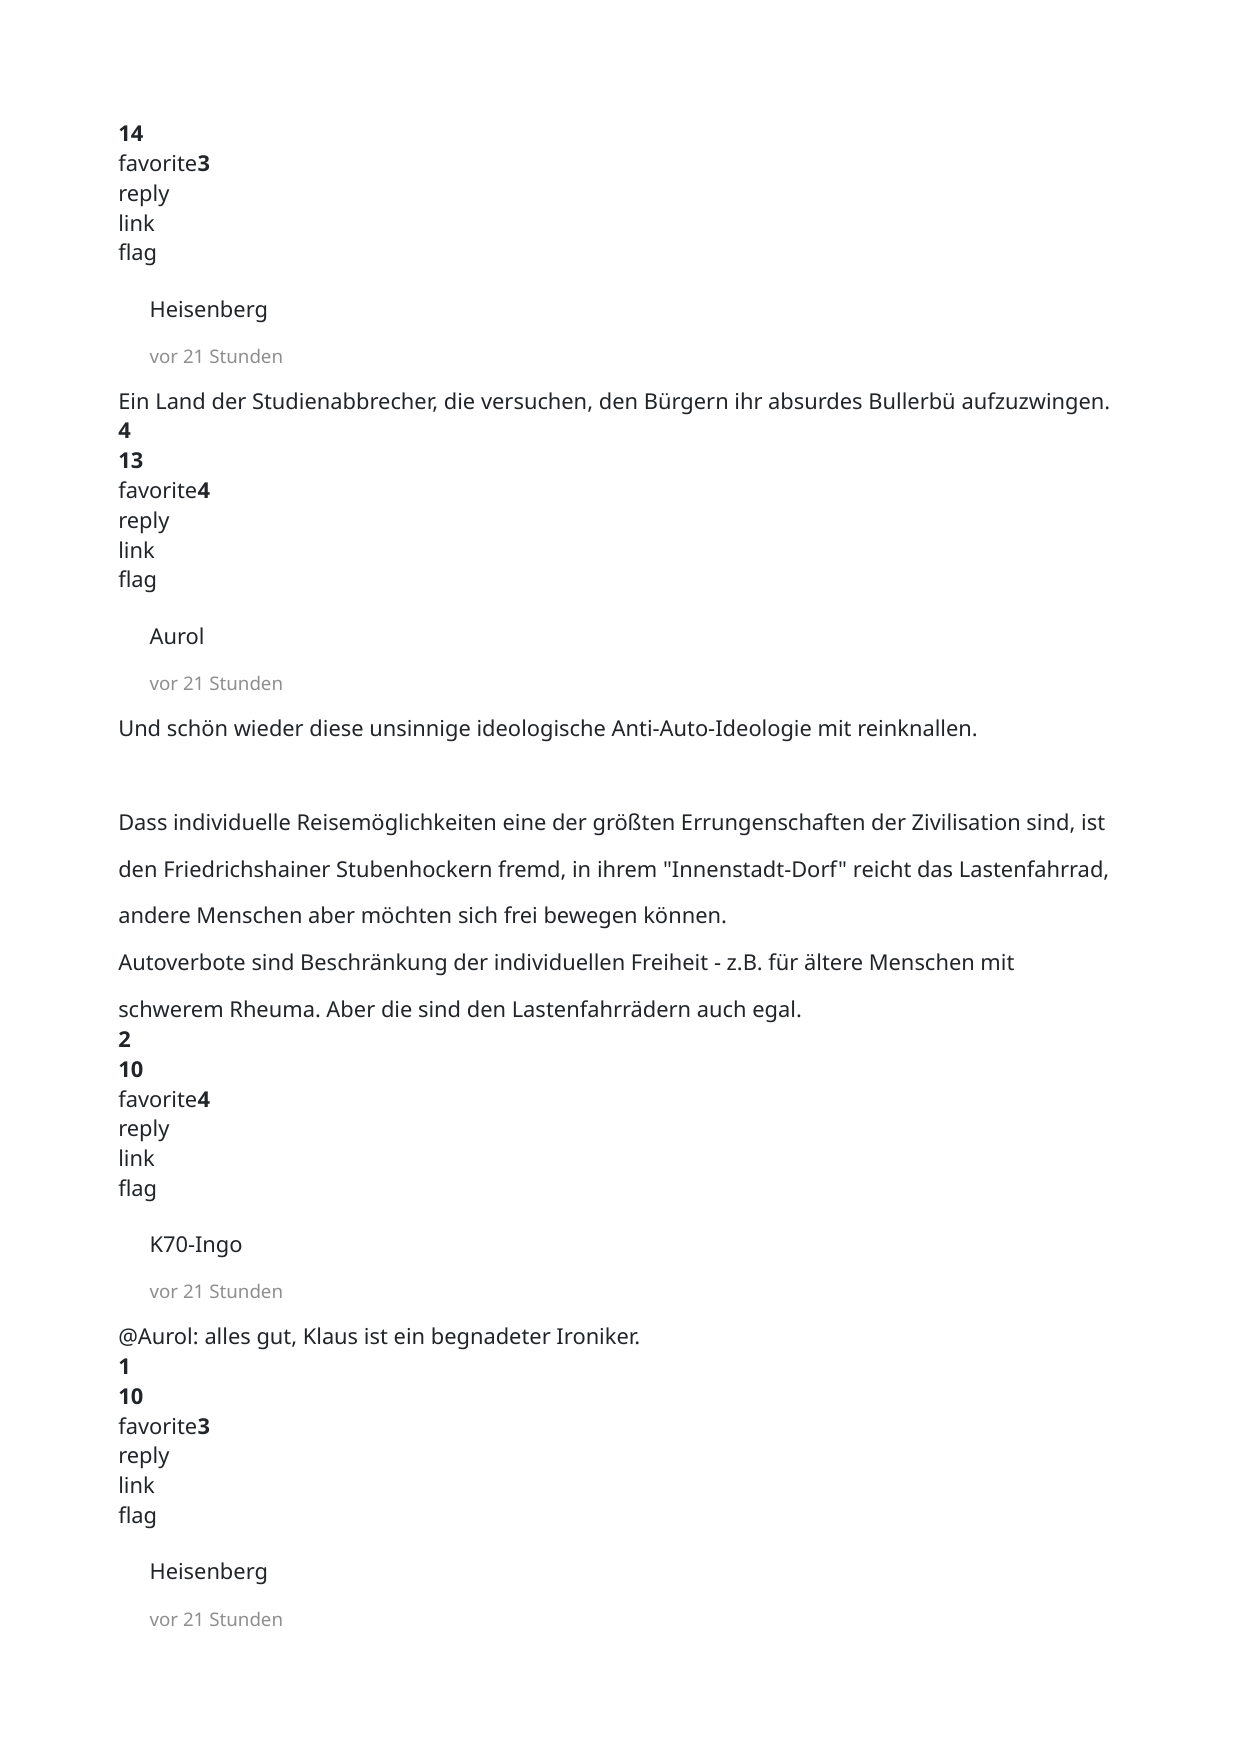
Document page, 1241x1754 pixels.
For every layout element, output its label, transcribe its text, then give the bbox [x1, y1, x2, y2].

text link [118, 1470, 1122, 1500]
text flag [118, 564, 1122, 594]
text link [118, 1143, 1122, 1173]
text Und schön wieder diese unsinnige ideologische Anti-Auto-Ideologie mit reinknallen. Dass individuelle Reisemöglichkeiten eine der größten Errungenschaften der Zivilisation sind, ist den Friedrichshainer Stubenhockern fremd, in ihrem "Innenstadt-Dorf" reicht das Lastenfahrrad, andere Menschen aber möchten sich frei bewegen können. Autoverbote sind Beschränkung der individuellen Freiheit - z.B. für ältere Menschen mit schwerem Rheuma. Aber die sind den Lastenfahrrädern auch egal. [118, 696, 1122, 1024]
text @Aurol: alles gut, Klaus ist ein begnadeter Ironiker. [118, 1304, 1122, 1351]
text 4 [118, 416, 1122, 445]
text favorite3 [118, 1411, 1122, 1441]
text vor 21 Stunden [149, 339, 1122, 369]
text 2 [118, 1024, 1122, 1054]
text reply [118, 178, 1122, 207]
text Ein Land der Studienabbrecher, die versuchen, den Bürgern ihr absurdes Bullerbü aufzuzwingen. [118, 369, 1122, 416]
text link [118, 535, 1122, 564]
text flag [118, 1173, 1122, 1203]
text vor 21 Stunden [149, 1602, 1122, 1631]
text 13 [118, 445, 1122, 475]
text Heisenberg [149, 1546, 1114, 1586]
text reply [118, 1113, 1122, 1143]
text reply [118, 505, 1122, 535]
text vor 21 Stunden [149, 666, 1122, 696]
text Heisenberg [149, 283, 1114, 323]
text K70-Ingo [149, 1218, 1114, 1259]
text favorite4 [118, 1083, 1122, 1113]
text favorite3 [118, 148, 1122, 178]
text link [118, 207, 1122, 237]
text 10 [118, 1381, 1122, 1411]
text favorite4 [118, 475, 1122, 505]
text 10 [118, 1054, 1122, 1083]
text vor 21 Stunden [149, 1274, 1122, 1304]
text 1 [118, 1351, 1122, 1381]
text 14 [118, 118, 1122, 148]
text Aurol [149, 610, 1114, 651]
text reply [118, 1441, 1122, 1470]
text flag [118, 1500, 1122, 1530]
text flag [118, 237, 1122, 267]
